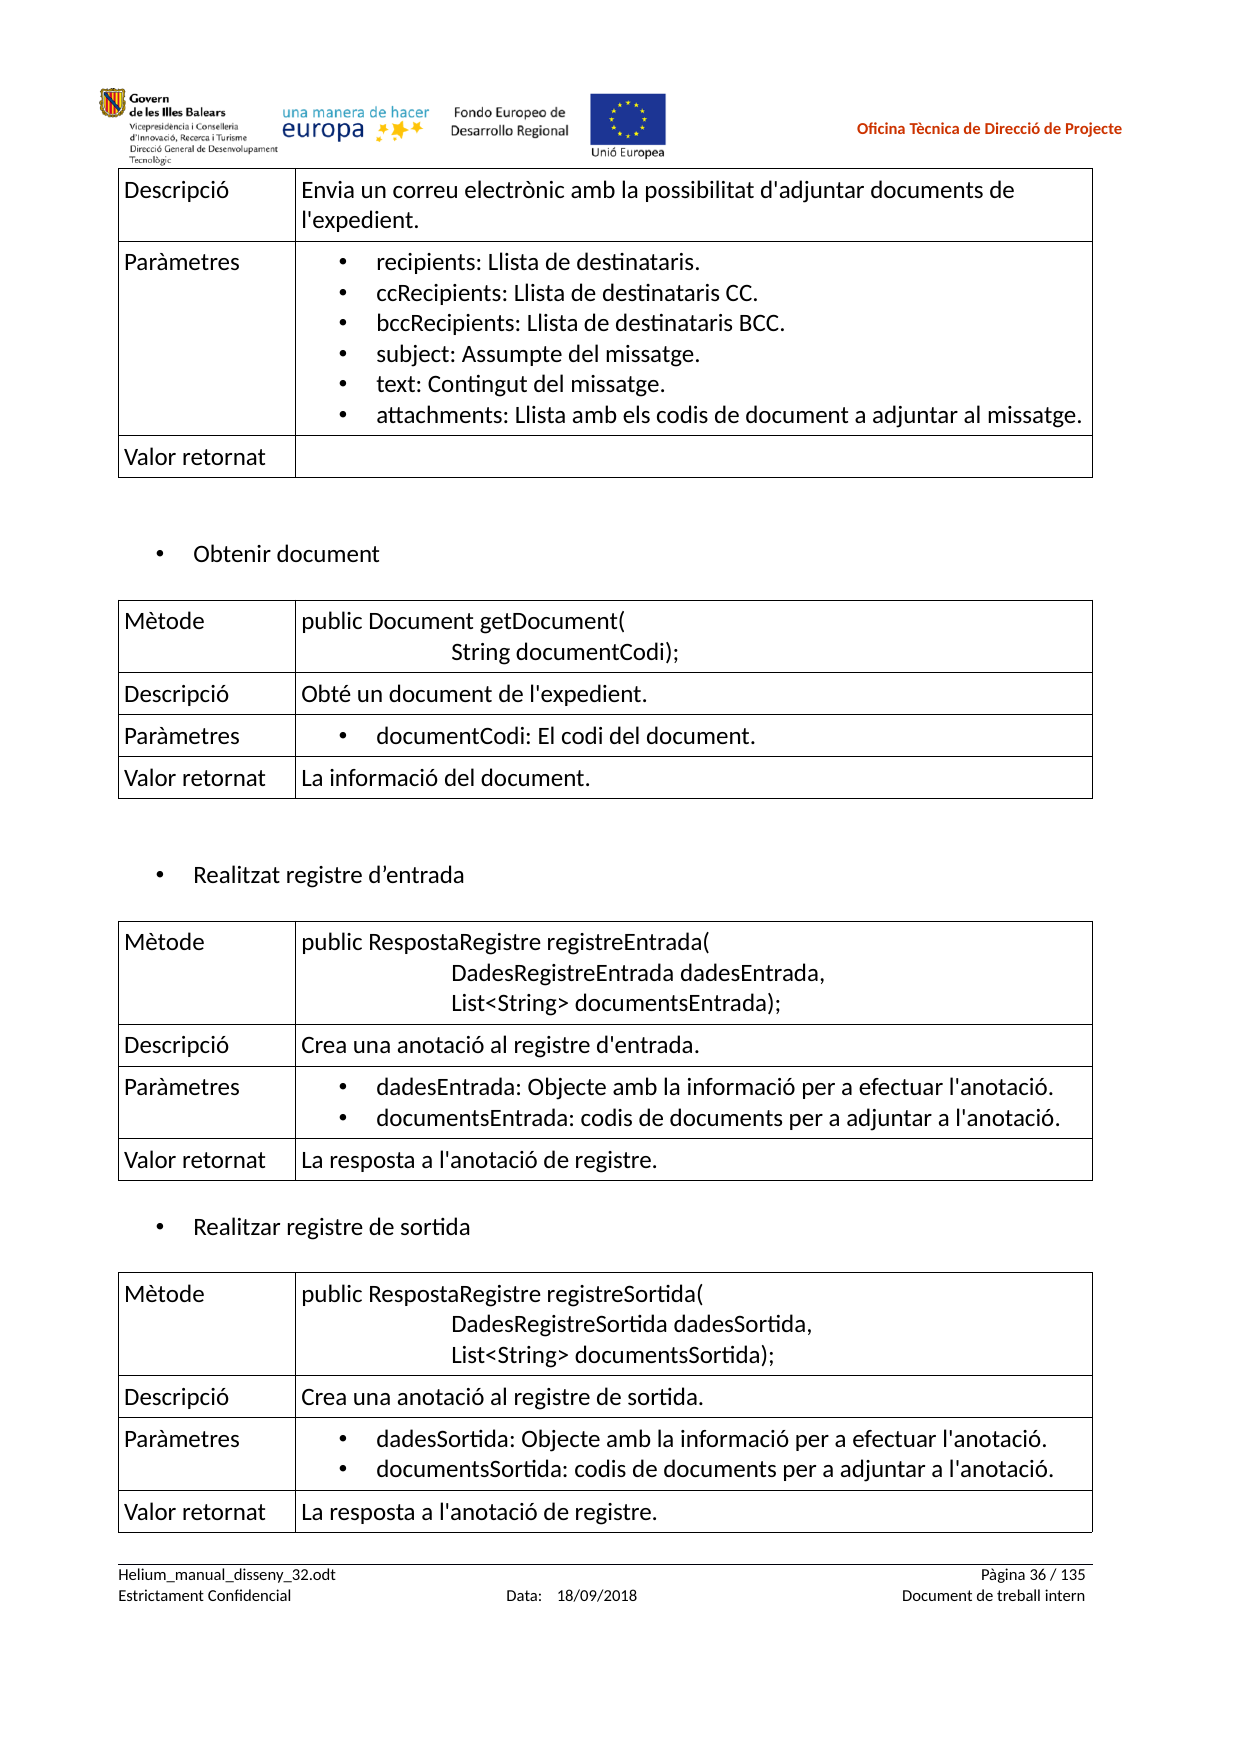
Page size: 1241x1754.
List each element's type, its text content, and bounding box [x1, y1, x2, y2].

list Obtenir document [156, 538, 1122, 569]
table_cell Crea una anotació al registre de sortida. [296, 1376, 1092, 1417]
table_cell La resposta a l'anotació de registre. [296, 1491, 1092, 1532]
table_cell Descripció [119, 673, 295, 714]
list Realitzat registre d’entrada [156, 859, 1122, 890]
table_cell [296, 436, 1092, 477]
table_cell Valor retornat [119, 1139, 295, 1180]
table_header Mètode [119, 922, 295, 1024]
table_header public RespostaRegistre registreEntrada( DadesRegistreEntrada dadesEntrada, List<String> documentsEntrada); [296, 922, 1092, 1024]
table_header Mètode [119, 1273, 295, 1375]
table_cell documentCodi: El codi del document. [296, 715, 1092, 756]
table_header public Document getDocument( String documentCodi); [296, 601, 1092, 672]
list Realitzar registre de sortida [156, 1211, 1122, 1242]
table_cell Descripció [119, 1376, 295, 1417]
table_cell La resposta a l'anotació de registre. [296, 1139, 1092, 1180]
table_header public RespostaRegistre registreSortida( DadesRegistreSortida dadesSortida, List<String> documentsSortida); [296, 1273, 1092, 1375]
table_cell Paràmetres [119, 715, 295, 756]
table_cell Valor retornat [119, 757, 295, 798]
table_cell Crea una anotació al registre d'entrada. [296, 1025, 1092, 1066]
table_cell Paràmetres [119, 1067, 295, 1138]
table_cell La informació del document. [296, 757, 1092, 798]
table_cell dadesEntrada: Objecte amb la informació per a efectuar l'anotació. documentsEntrada: codis de documents per a adjuntar a l'anotació. [296, 1067, 1092, 1138]
table_cell Valor retornat [119, 1491, 295, 1532]
table_cell Paràmetres [119, 1418, 295, 1490]
table_cell Descripció [119, 1025, 295, 1066]
table_cell Envia un correu electrònic amb la possibilitat d'adjuntar documents de l'expedient. [296, 169, 1092, 241]
table_cell Paràmetres [119, 242, 295, 435]
table_cell Descripció [119, 169, 295, 241]
table_cell recipients: Llista de destinataris. ccRecipients: Llista de destinataris CC. bccRecipients: Llista de destinataris BCC. subject: Assumpte del missatge. text: Contingut del missatge. attachments: Llista amb els codis de document a adjuntar al missatge. [296, 242, 1092, 435]
table_cell Valor retornat [119, 436, 295, 477]
table_cell dadesSortida: Objecte amb la informació per a efectuar l'anotació. documentsSortida: codis de documents per a adjuntar a l'anotació. [296, 1418, 1092, 1490]
picture [99, 87, 668, 166]
table_cell Obté un document de l'expedient. [296, 673, 1092, 714]
table_header Mètode [119, 601, 295, 672]
